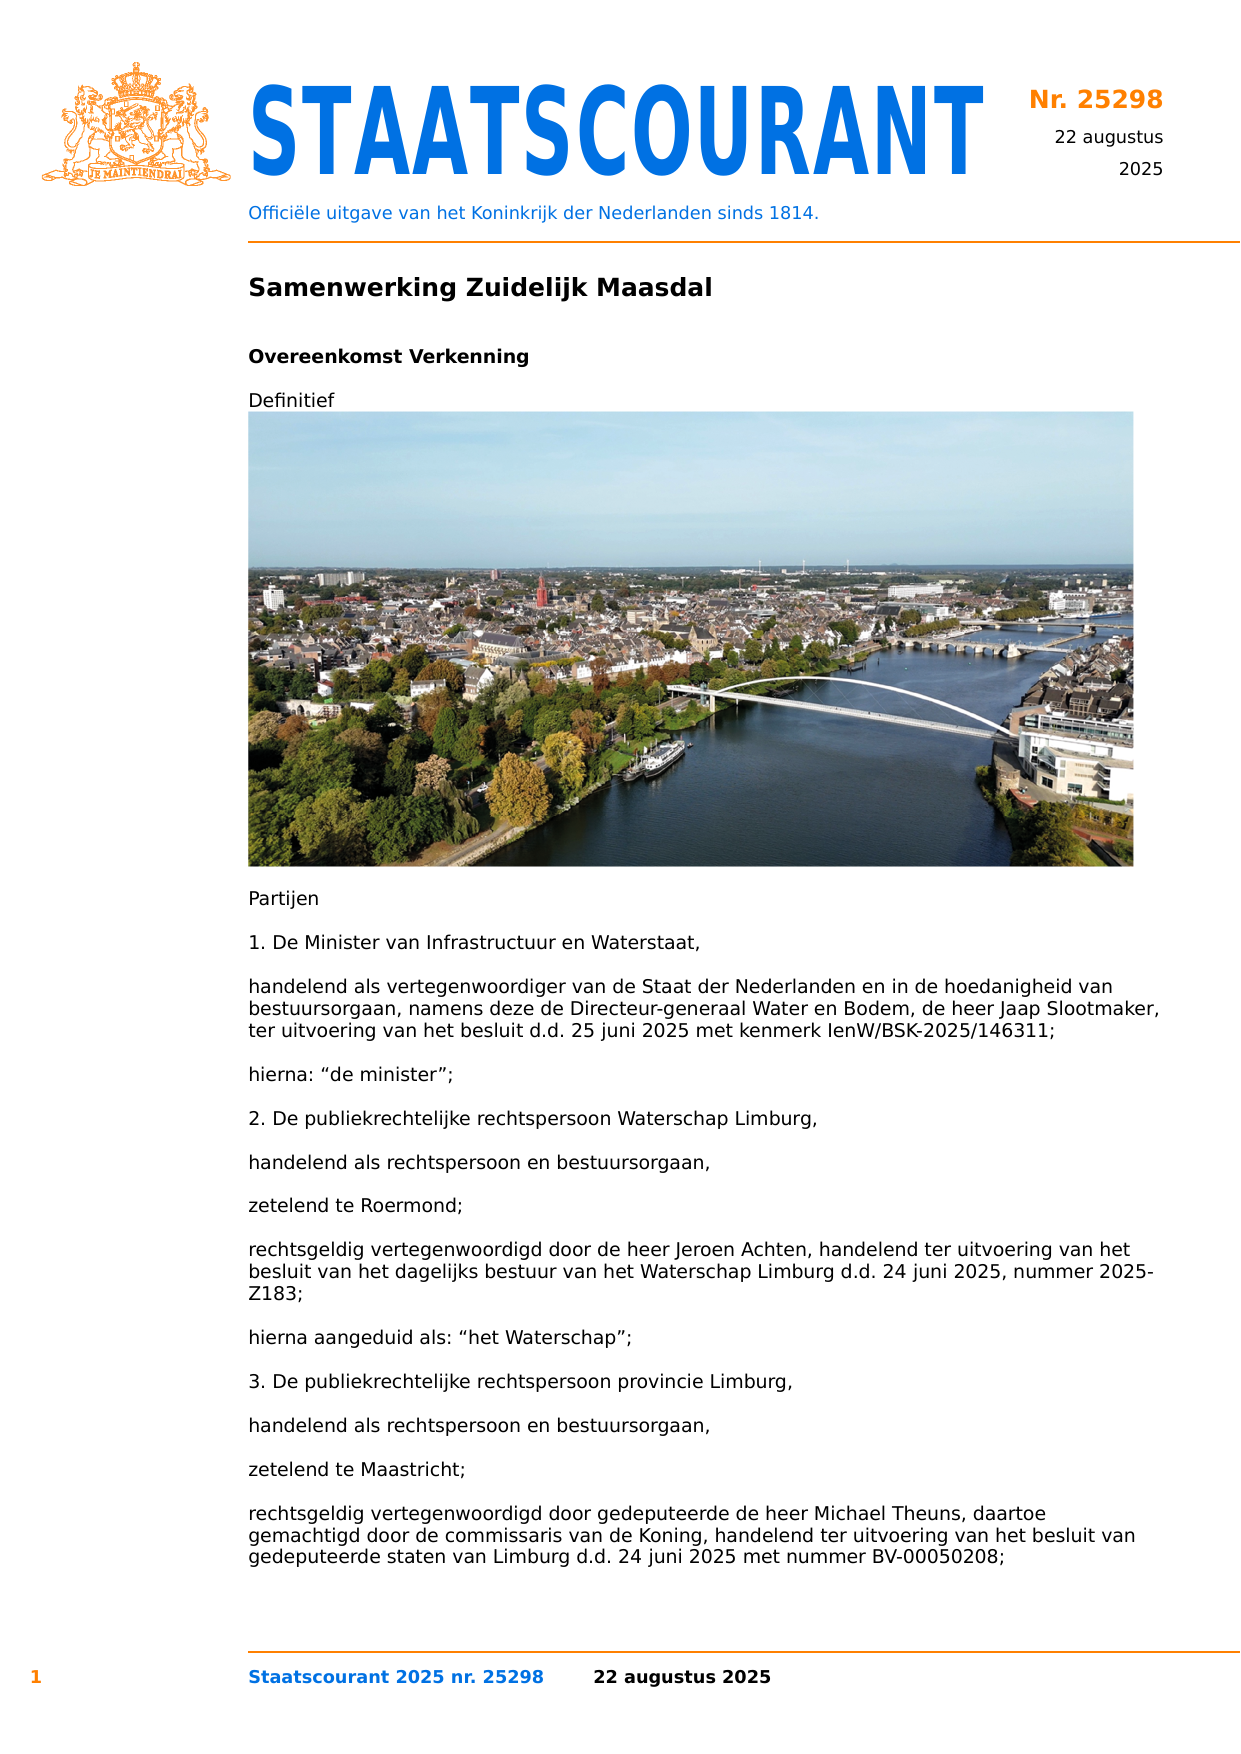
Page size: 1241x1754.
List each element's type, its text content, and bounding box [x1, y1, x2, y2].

subtitle Samenwerking Zuidelijk Maasdal [248, 273, 1163, 302]
text rechtsgeldig vertegenwoordigd door gedeputeerde de heer Michael Theuns, daartoe gemachtigd door de commissaris van de Koning, handelend ter uitvoering van het besluit van gedeputeerde staten van Limburg d.d. 24 juni 2025 met nummer BV-00050208; [248, 1502, 1163, 1568]
text zetelend te Maastricht; [248, 1459, 1163, 1481]
text handelend als rechtspersoon en bestuursorgaan, [248, 1152, 1163, 1173]
table_cell 22 augustus [998, 121, 1240, 153]
table_header [25, 62, 248, 241]
text Partijen [248, 888, 1163, 910]
text Definitief [248, 390, 1163, 411]
text 3. De publiekrechtelijke rechtspersoon provincie Limburg, [248, 1371, 1163, 1393]
text rechtsgeldig vertegenwoordigd door de heer Jeroen Achten, handelend ter uitvoering van het besluit van het dagelijks bestuur van het Waterschap Limburg d.d. 24 juni 2025, nummer 2025-Z183; [248, 1239, 1163, 1305]
picture [248, 411, 1134, 867]
picture [41, 62, 231, 186]
text Overeenkomst Verkenning [248, 346, 1163, 368]
text handelend als rechtspersoon en bestuursorgaan, [248, 1415, 1163, 1437]
table_cell 2025 [998, 153, 1240, 203]
table_cell Officiële uitgave van het Koninkrijk der Nederlanden sinds 1814. [248, 203, 1240, 241]
text hierna: “de minister”; [248, 1064, 1163, 1086]
text hierna aangeduid als: “het Waterschap”; [248, 1327, 1163, 1349]
text 1. De Minister van Infrastructuur en Waterstaat, [248, 932, 1163, 954]
text zetelend te Roermond; [248, 1195, 1163, 1217]
table_header STAATSCOURANT [248, 62, 998, 203]
text handelend als vertegenwoordiger van de Staat der Nederlanden en in de hoedanigheid van bestuursorgaan, namens deze de Directeur-generaal Water en Bodem, de heer Jaap Slootmaker, ter uitvoering van het besluit d.d. 25 juni 2025 met kenmerk IenW/BSK-2025/146311; [248, 976, 1163, 1042]
table_header Nr. 25298 [998, 62, 1240, 121]
text 2. De publiekrechtelijke rechtspersoon Waterschap Limburg, [248, 1108, 1163, 1130]
